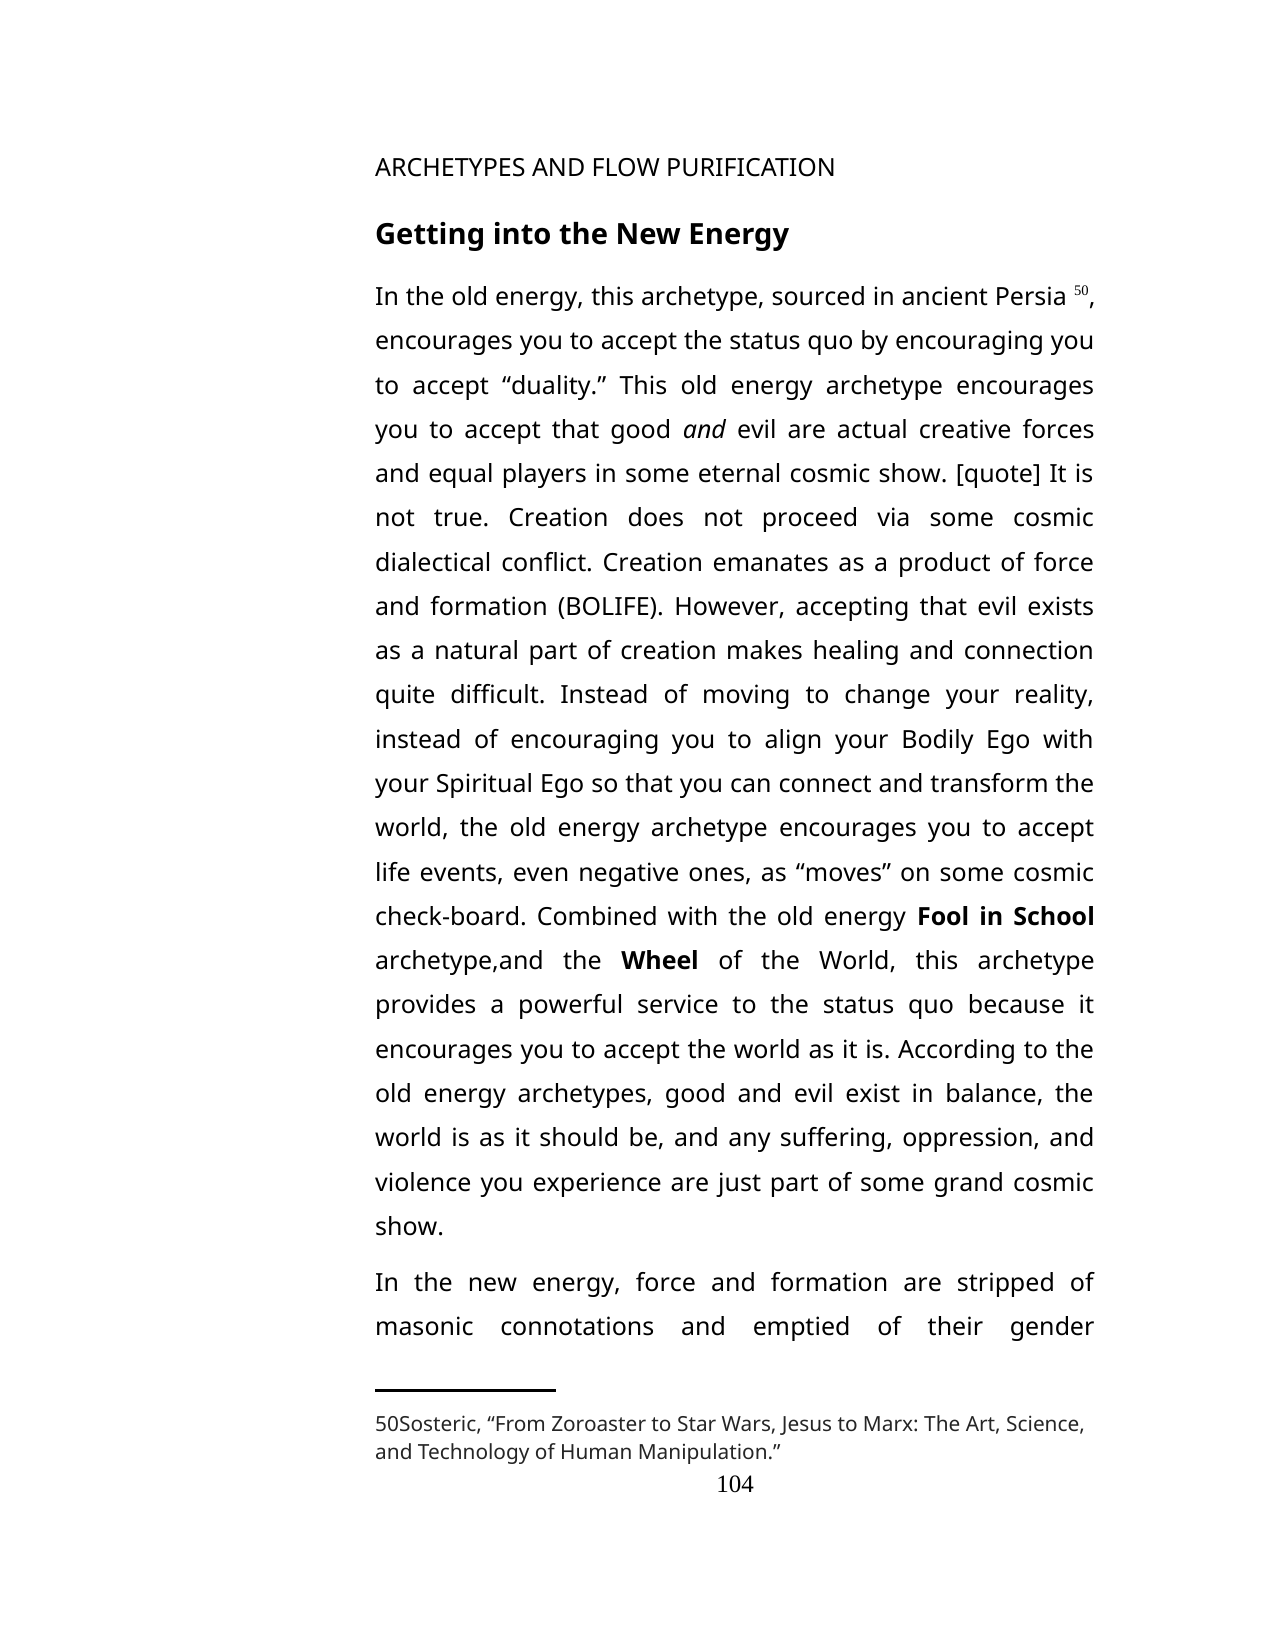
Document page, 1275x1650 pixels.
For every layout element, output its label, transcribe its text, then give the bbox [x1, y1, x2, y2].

text In the old energy, this archetype, sourced in ancient Persia , encourages you to accept the status quo by encouraging you to accept “duality.” This old energy archetype encourages you to accept that good and evil are actual creative forces and equal players in some eternal cosmic show. [quote] It is not true. Creation does not proceed via some cosmic dialectical conflict. Creation emanates as a product of force and formation (BOLIFE). However, accepting that evil exists as a natural part of creation makes healing and connection quite difficult. Instead of moving to change your reality, instead of encouraging you to align your Bodily Ego with your Spiritual Ego so that you can connect and transform the world, the old energy archetype encourages you to accept life events, even negative ones, as “moves” on some cosmic check-board. Combined with the old energy Fool in School archetype,and the Wheel of the World, this archetype provides a powerful service to the status quo because it encourages you to accept the world as it is. According to the old energy archetypes, good and evil exist in balance, the world is as it should be, and any suffering, oppression, and violence you experience are just part of some grand cosmic show. [375, 279, 1095, 1242]
text In the new energy, force and formation are stripped of masonic connotations and emptied of their gender [375, 1265, 1095, 1343]
subtitle Getting into the New Energy [375, 213, 1095, 253]
text Sosteric, “From Zoroaster to Star Wars, Jesus to Marx: The Art, Science, and Technology of Human Manipulation.” [375, 1409, 1095, 1466]
